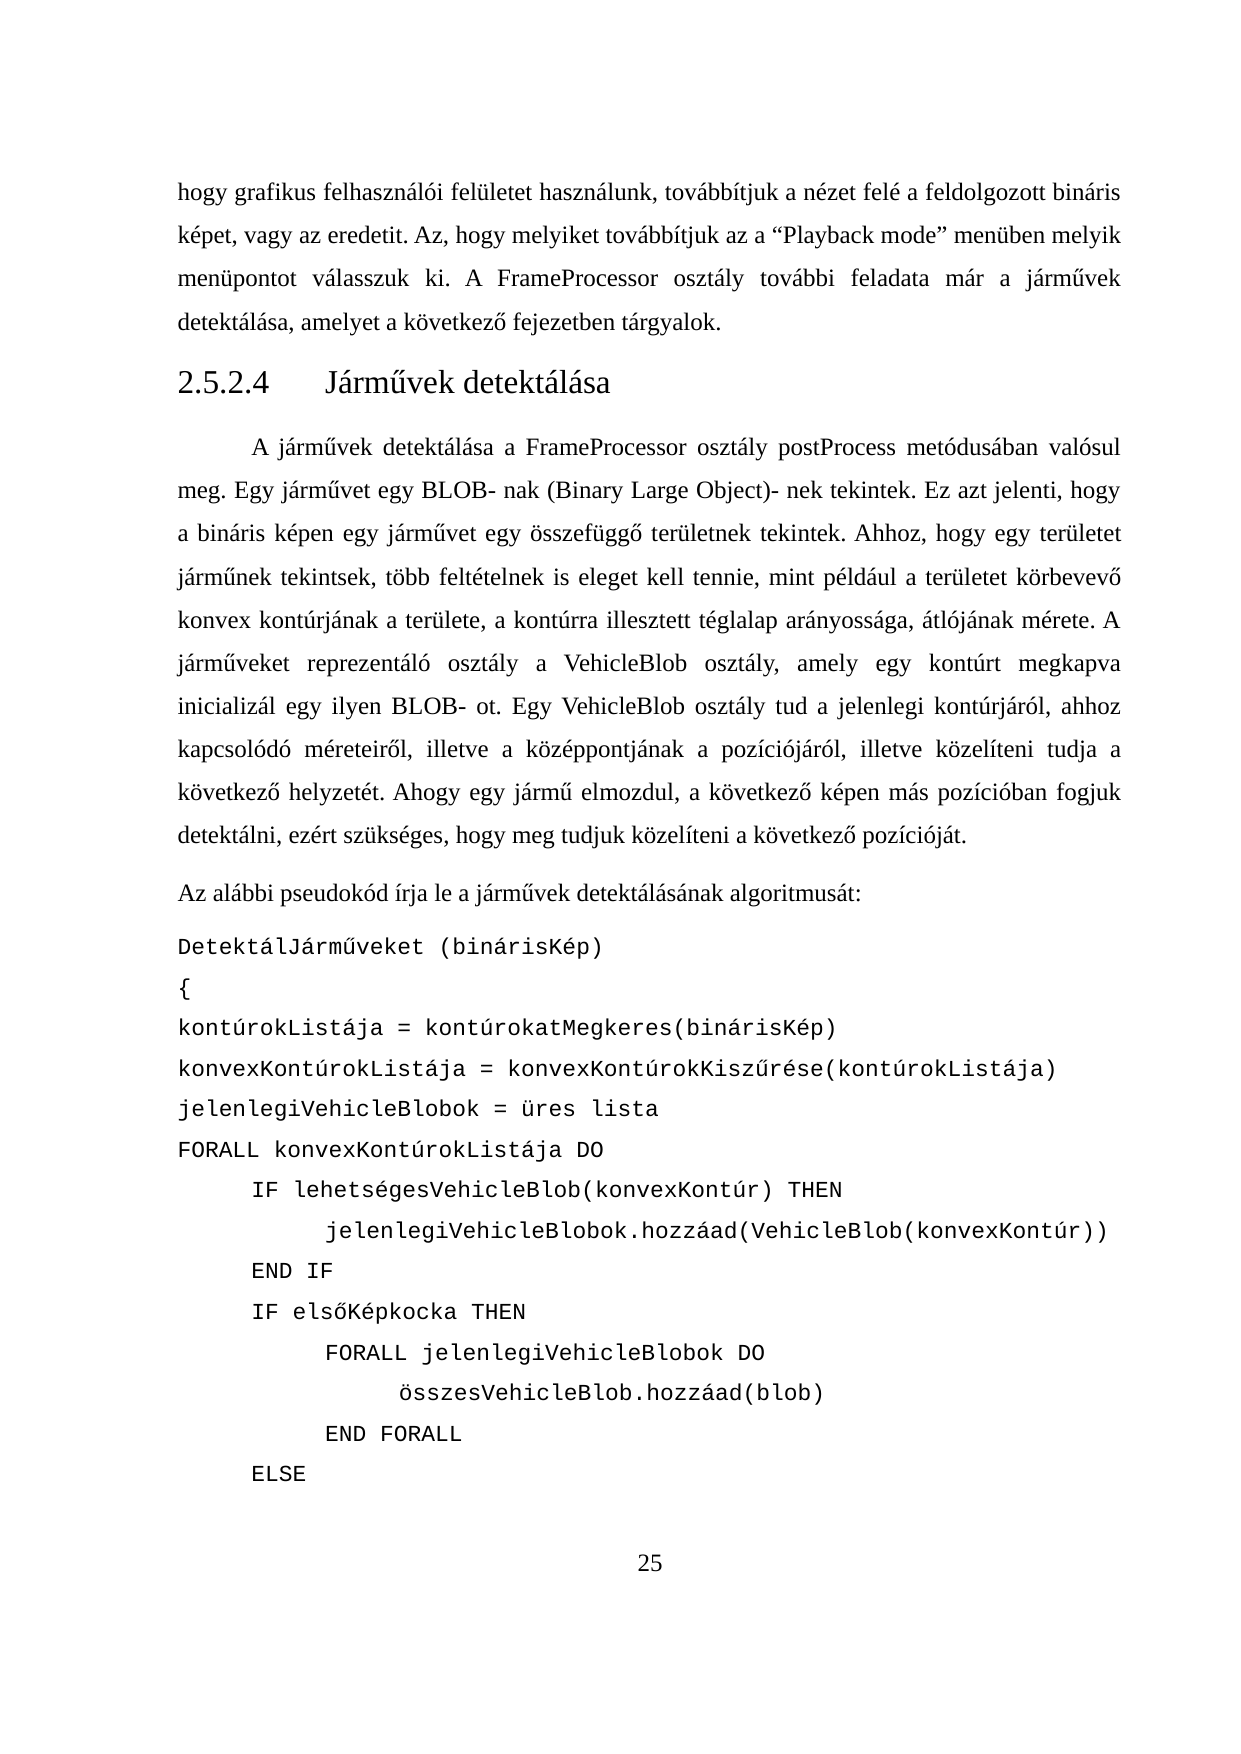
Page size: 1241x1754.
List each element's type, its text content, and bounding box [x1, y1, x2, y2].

text kontúrokListája = kontúrokatMegkeres(binárisKép) [177, 1017, 1122, 1043]
text FORALL konvexKontúrokListája DO [177, 1138, 1122, 1164]
text FORALL jelenlegiVehicleBlobok DO [177, 1341, 1122, 1367]
text jelenlegiVehicleBlobok.hozzáad(VehicleBlob(konvexKontúr)) [177, 1219, 1122, 1245]
text ELSE [177, 1462, 1122, 1488]
text A járművek detektálása a FrameProcessor osztály postProcess metódusában valósul meg. Egy járművet egy BLOB- nak (Binary Large Object)- nek tekintek. Ez azt jelenti, hogy a bináris képen egy járművet egy összefüggő területnek tekintek. Ahhoz, hogy egy területet járműnek tekintsek, több feltételnek is eleget kell tennie, mint például a területet körbevevő konvex kontúrjának a területe, a kontúrra illesztett téglalap arányossága, átlójának mérete. A járműveket reprezentáló osztály a VehicleBlob osztály, amely egy kontúrt megkapva inicializál egy ilyen BLOB- ot. Egy VehicleBlob osztály tud a jelenlegi kontúrjáról, ahhoz kapcsolódó méreteiről, illetve a középpontjának a pozíciójáról, illetve közelíteni tudja a következő helyzetét. Ahogy egy jármű elmozdul, a következő képen más pozícióban fogjuk detektálni, ezért szükséges, hogy meg tudjuk közelíteni a következő pozícióját. [177, 432, 1122, 849]
text DetektálJárműveket (binárisKép) [177, 936, 1122, 962]
text END FORALL [177, 1422, 1122, 1448]
text konvexKontúrokListája = konvexKontúrokKiszűrése(kontúrokListája) [177, 1057, 1122, 1083]
text Az alábbi pseudokód írja le a járművek detektálásának algoritmusát: [177, 878, 1122, 907]
text IF elsőKépkocka THEN [177, 1300, 1122, 1326]
text { [177, 976, 1122, 1002]
text összesVehicleBlob.hozzáad(blob) [177, 1381, 1122, 1407]
text END IF [177, 1260, 1122, 1286]
text jelenlegiVehicleBlobok = üres lista [177, 1098, 1122, 1124]
text IF lehetségesVehicleBlob(konvexKontúr) THEN [177, 1179, 1122, 1205]
subtitle Járművek detektálása [177, 362, 1122, 401]
text hogy grafikus felhasználói felületet használunk, továbbítjuk a nézet felé a feldolgozott bináris képet, vagy az eredetit. Az, hogy melyiket továbbítjuk az a “Playback mode” menüben melyik menüpontot válasszuk ki. A FrameProcessor osztály további feladata már a járművek detektálása, amelyet a következő fejezetben tárgyalok. [177, 177, 1122, 335]
